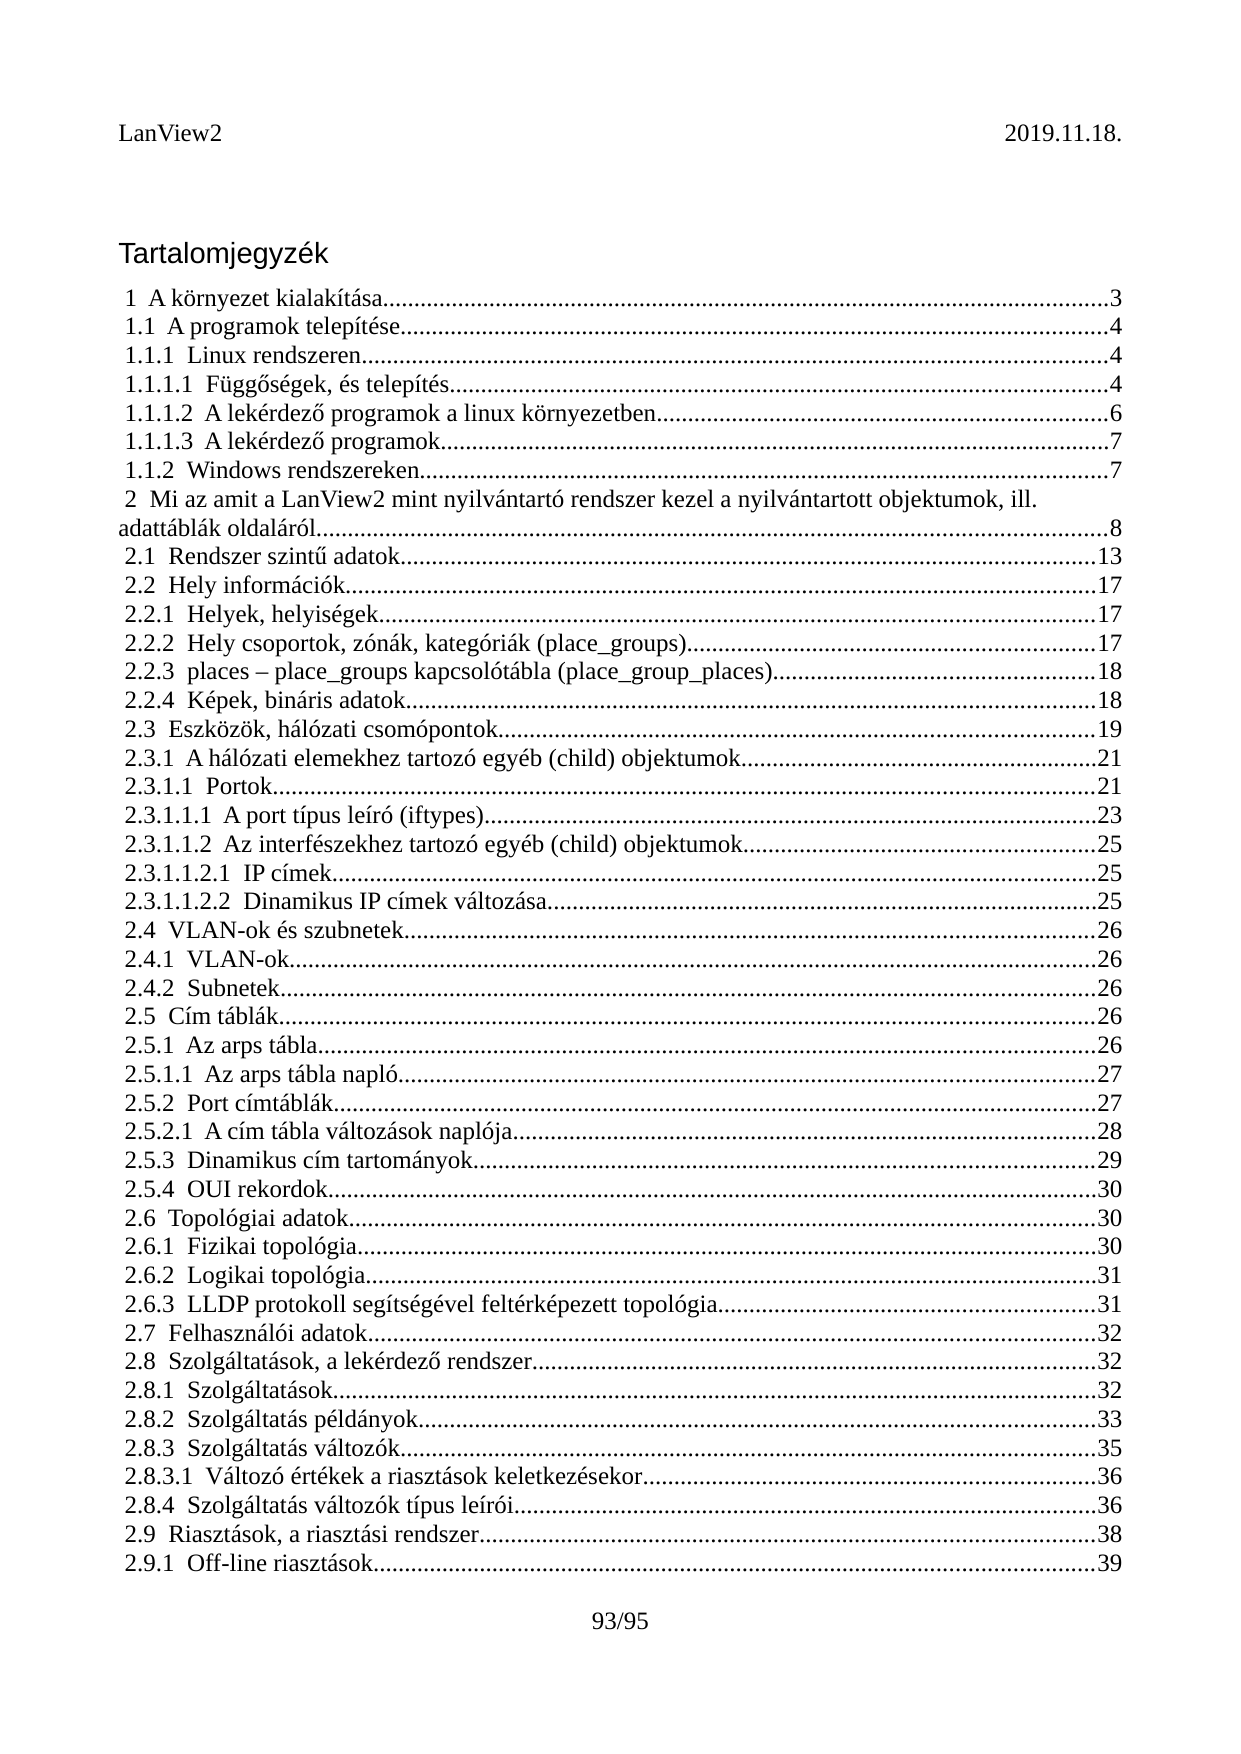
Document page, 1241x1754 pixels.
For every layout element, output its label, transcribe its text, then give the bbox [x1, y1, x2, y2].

text 2.6.1 Fizikai topológia 30 [118, 1231, 1122, 1260]
text 2.2.2 Hely csoportok, zónák, kategóriák (place_groups) 17 [118, 628, 1122, 656]
text 2.8.4 Szolgáltatás változók típus leírói 36 [118, 1490, 1122, 1519]
text 2.1 Rendszer szintű adatok 13 [118, 541, 1122, 570]
text 2.3.1.1.2.2 Dinamikus IP címek változása. 25 [118, 886, 1122, 915]
text 1.1.1.1 Függőségek, és telepítés 4 [118, 369, 1122, 398]
text 2.6.3 LLDP protokoll segítségével feltérképezett topológia 31 [118, 1289, 1122, 1318]
text 2.5 Cím táblák 26 [118, 1001, 1122, 1030]
text 2.5.2.1 A cím tábla változások naplója 28 [118, 1116, 1122, 1145]
text 2.5.2 Port címtáblák. 27 [118, 1088, 1122, 1116]
text 2.2.3 places – place_groups kapcsolótábla (place_group_places) 18 [118, 656, 1122, 685]
text 2.9 Riasztások, a riasztási rendszer 38 [118, 1519, 1122, 1548]
text 2.3.1.1 Portok 21 [118, 771, 1122, 800]
text 1.1.1 Linux rendszeren 4 [118, 340, 1122, 369]
text 1.1.1.2 A lekérdező programok a linux környezetben 6 [118, 398, 1122, 426]
text 1 A környezet kialakítása 3 [118, 283, 1122, 311]
text 2.2.1 Helyek, helyiségek 17 [118, 599, 1122, 628]
text 2.8.2 Szolgáltatás példányok 33 [118, 1404, 1122, 1433]
text 2.3.1.1.2 Az interfészekhez tartozó egyéb (child) objektumok 25 [118, 829, 1122, 858]
text 2.8.3 Szolgáltatás változók 35 [118, 1433, 1122, 1461]
text 2.5.1.1 Az arps tábla napló 27 [118, 1059, 1122, 1088]
text 2.2.4 Képek, bináris adatok 18 [118, 685, 1122, 714]
text 2.9.1 Off-line riasztások 39 [118, 1548, 1122, 1576]
text 2.4 VLAN-ok és szubnetek 26 [118, 915, 1122, 944]
text 2.3.1.1.1 A port típus leíró (iftypes) 23 [118, 800, 1122, 829]
subtitle Tartalomjegyzék [118, 237, 1122, 270]
text 2.8.1 Szolgáltatások 32 [118, 1375, 1122, 1404]
text 2.5.1 Az arps tábla 26 [118, 1030, 1122, 1059]
text 2.4.1 VLAN-ok 26 [118, 944, 1122, 973]
text 2.3 Eszközök, hálózati csomópontok 19 [118, 714, 1122, 743]
text 2.3.1.1.2.1 IP címek 25 [118, 858, 1122, 886]
text 2 Mi az amit a LanView2 mint nyilvántartó rendszer kezel a nyilvántartott objektumok, ill. adattáblák oldaláról. 8 [118, 484, 1122, 541]
text 2.4.2 Subnetek 26 [118, 973, 1122, 1001]
text 1.1.1.3 A lekérdező programok 7 [118, 426, 1122, 455]
text 2.3.1 A hálózati elemekhez tartozó egyéb (child) objektumok 21 [118, 743, 1122, 771]
text 2.8 Szolgáltatások, a lekérdező rendszer 32 [118, 1346, 1122, 1375]
text 2.6 Topológiai adatok 30 [118, 1203, 1122, 1231]
text 2.7 Felhasználói adatok 32 [118, 1318, 1122, 1346]
text 2.8.3.1 Változó értékek a riasztások keletkezésekor 36 [118, 1461, 1122, 1490]
text 1.1.2 Windows rendszereken 7 [118, 455, 1122, 484]
text 2.5.4 OUI rekordok 30 [118, 1174, 1122, 1203]
text 1.1 A programok telepítése 4 [118, 311, 1122, 340]
text 2.5.3 Dinamikus cím tartományok 29 [118, 1145, 1122, 1174]
text 2.6.2 Logikai topológia 31 [118, 1260, 1122, 1289]
text 2.2 Hely információk 17 [118, 570, 1122, 599]
